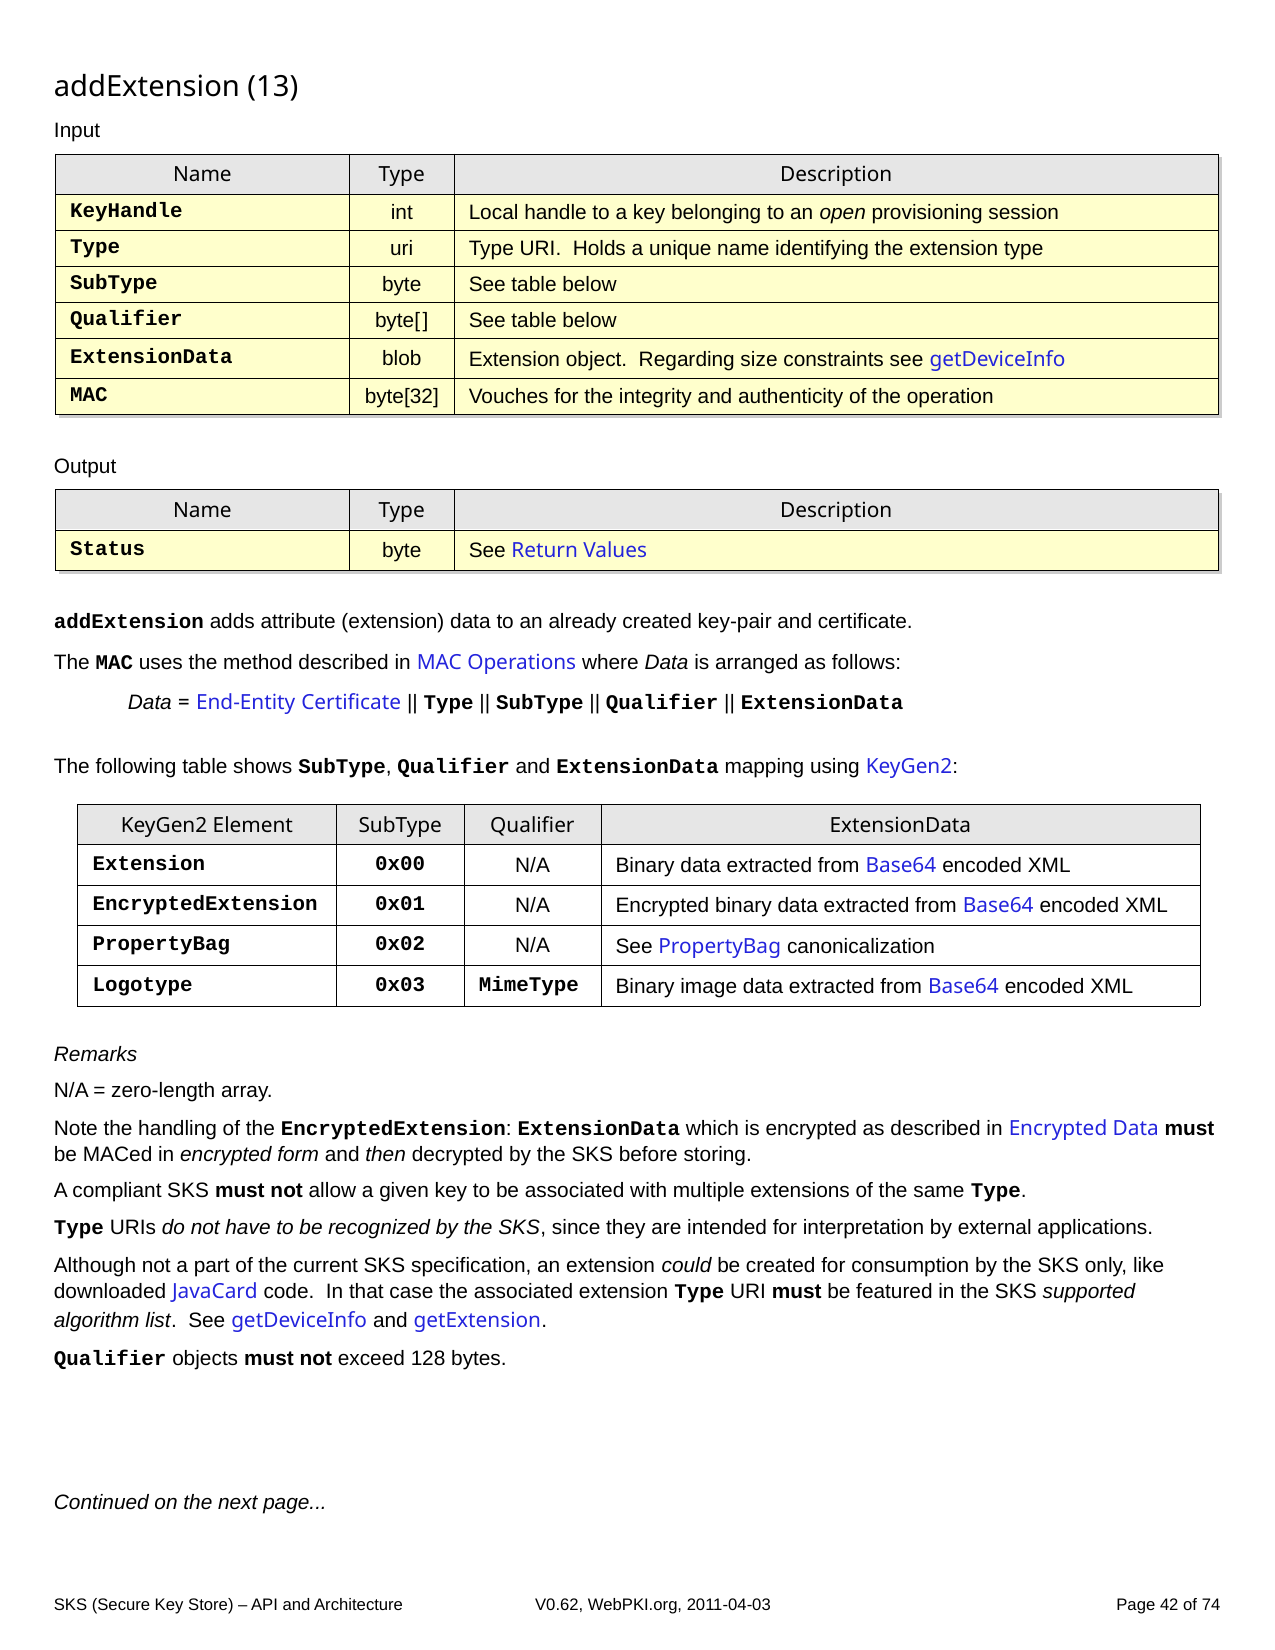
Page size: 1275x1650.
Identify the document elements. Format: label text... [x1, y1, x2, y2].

table_header SubType [337, 805, 464, 844]
text Data = End-Entity Certificate || Type || SubType || Qualifier || ExtensionData [54, 687, 1221, 716]
table_cell Extension [78, 845, 336, 884]
table_header Name [56, 490, 349, 529]
table_cell KeyHandle [56, 195, 349, 230]
table_cell MAC [56, 379, 349, 414]
table_cell SubType [56, 267, 349, 302]
table_cell See Return Values [455, 531, 1218, 570]
table_cell int [350, 195, 454, 230]
table_cell Local handle to a key belonging to an open provisioning session [455, 195, 1218, 230]
text Note the handling of the EncryptedExtension: ExtensionData which is encrypted as described in Encrypted Data must be MACed in encrypted form and then decrypted by the SKS before storing. [54, 1113, 1221, 1166]
text Qualifier objects must not exceed 128 bytes. [54, 1345, 1221, 1371]
table_cell MimeType [465, 966, 601, 1006]
table_cell ExtensionData [56, 339, 349, 378]
table_cell Type URI. Holds a unique name identifying the extension type [455, 231, 1218, 266]
table_cell Extension object. Regarding size constraints see getDeviceInfo [455, 339, 1218, 378]
table_cell byte⁮[ ] [350, 303, 454, 338]
table_cell 0x02 [337, 926, 464, 965]
text Input [54, 118, 1221, 142]
table_cell EncryptedExtension [78, 886, 336, 925]
text Output [54, 453, 1221, 477]
table_cell See table below [455, 267, 1218, 302]
table_cell 0x03 [337, 966, 464, 1006]
table_cell Binary image data extracted from Base64 encoded XML [602, 966, 1200, 1006]
table_cell Qualifier [56, 303, 349, 338]
subtitle addExtension (13) [54, 66, 1221, 105]
table_cell See PropertyBag canonicalization [602, 926, 1200, 965]
text Continued on the next page... [54, 1490, 1221, 1514]
table_cell 0x01 [337, 886, 464, 925]
table_cell uri [350, 231, 454, 266]
text Type URIs do not have to be recognized by the SKS, since they are intended for interpretation by external applications. [54, 1215, 1221, 1241]
table_cell 0x00 [337, 845, 464, 884]
table_cell N/A [465, 886, 601, 925]
table_cell byte [350, 531, 454, 570]
table_cell Encrypted binary data extracted from Base64 encoded XML [602, 886, 1200, 925]
table_cell byte [350, 267, 454, 302]
table_header KeyGen2 Element [78, 805, 336, 844]
table_cell See table below [455, 303, 1218, 338]
table_cell Vouches for the integrity and authenticity of the operation [455, 379, 1218, 414]
table_cell N/A [465, 845, 601, 884]
table_header Description [455, 155, 1218, 194]
table_cell byte⁮[32] [350, 379, 454, 414]
table_header Type [350, 490, 454, 529]
text The following table shows SubType, Qualifier and ExtensionData mapping using KeyGen2: [54, 728, 1221, 804]
text addExtension adds attribute (extension) data to an already created key-pair and certificate. [54, 609, 1221, 635]
table_cell Type [56, 231, 349, 266]
table_cell Logotype [78, 966, 336, 1006]
table_cell blob [350, 339, 454, 378]
text A compliant SKS must not allow a given key to be associated with multiple extensions of the same Type. [54, 1177, 1221, 1203]
table_cell Status [56, 531, 349, 570]
table_header Name [56, 155, 349, 194]
text The MAC uses the method described in MAC Operations where Data is arranged as follows: [54, 647, 1221, 676]
table_header Type [350, 155, 454, 194]
table_cell Binary data extracted from Base64 encoded XML [602, 845, 1200, 884]
text N/A = zero-length array. [54, 1077, 1221, 1101]
table_cell N/A [465, 926, 601, 965]
table_header Qualifier [465, 805, 601, 844]
text Although not a part of the current SKS specification, an extension could be created for consumption by the SKS only, like downloaded JavaCard code. In that case the associated extension Type URI must be featured in the SKS supported algorithm list. See getDeviceInfo and getExtension. [54, 1253, 1221, 1333]
table_cell PropertyBag [78, 926, 336, 965]
table_header Description [455, 490, 1218, 529]
text Remarks [54, 1042, 1221, 1066]
table_header ExtensionData [602, 805, 1200, 844]
